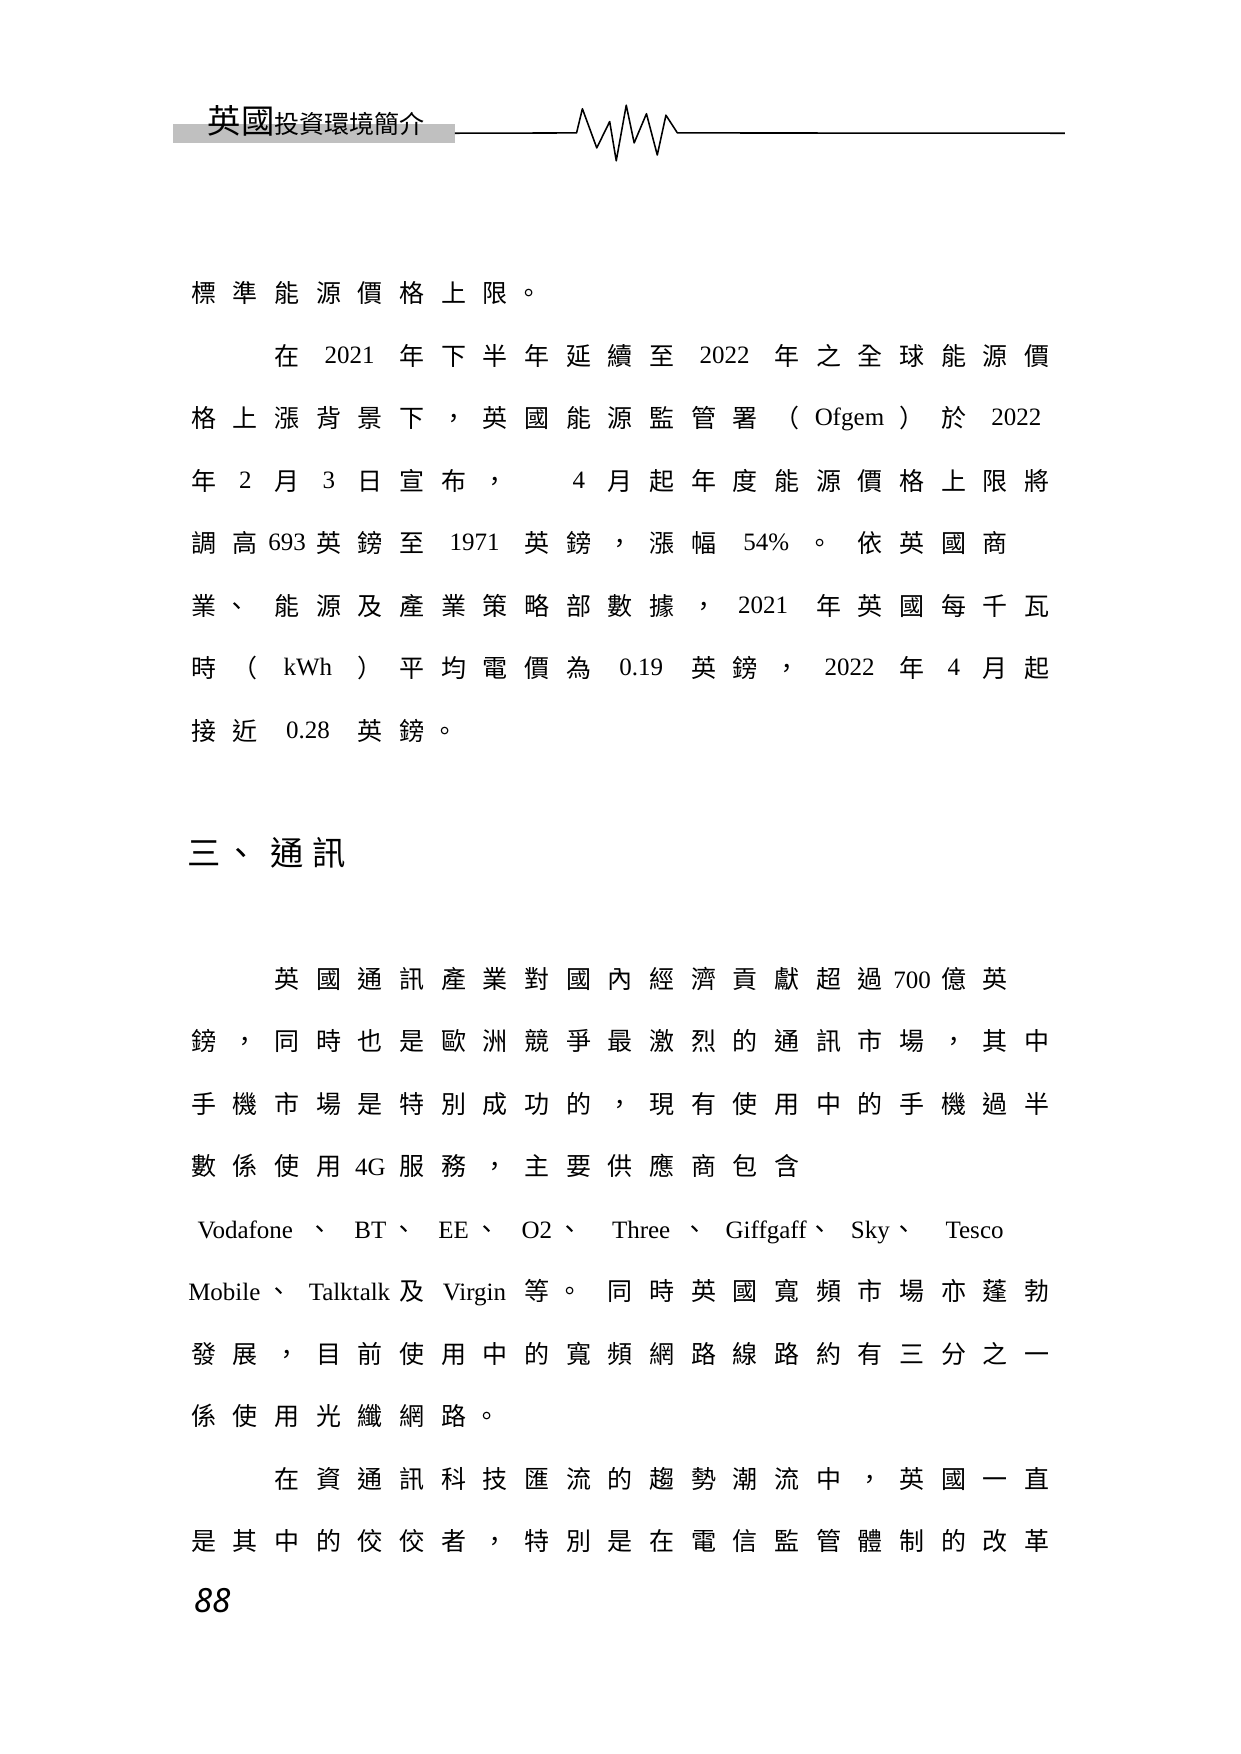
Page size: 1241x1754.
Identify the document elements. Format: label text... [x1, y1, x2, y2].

text 英國通訊產業對國內經濟貢獻超過700億英鎊，同時也是歐洲競爭最激烈的通訊市場，其中手機市場是特別成功的，現有使用中的手機過半數係使用4G服務，主要供應商包含Vodafone、BT、EE、O2、Three、Giffgaff、Sky、Tesco Mobile、Talktalk及Virgin等。同時英國寬頻市場亦蓬勃發展，目前使用中的寬頻網路線路約有三分之一係使用光纖網路。 [183, 938, 1058, 1438]
text 在資通訊科技匯流的趨勢潮流中，英國一直是其中的佼佼者，特別是在電信監管體制的改革 [183, 1438, 1058, 1563]
text 標準能源價格上限。 [183, 250, 1058, 313]
text 三、通訊 [183, 813, 1058, 875]
text 在2021年下半年延續至2022年之全球能源價格上漲背景下，英國能源監管署（Ofgem）於2022年2月3日宣布， 4月起年度能源價格上限將調高693英鎊至1971英鎊，漲幅54%。依英國商業、能源及產業策略部數據，2021 年英國每千瓦時（kWh）平均電價為0.19英鎊，2022年4月起接近0.28英鎊。 [183, 313, 1058, 750]
